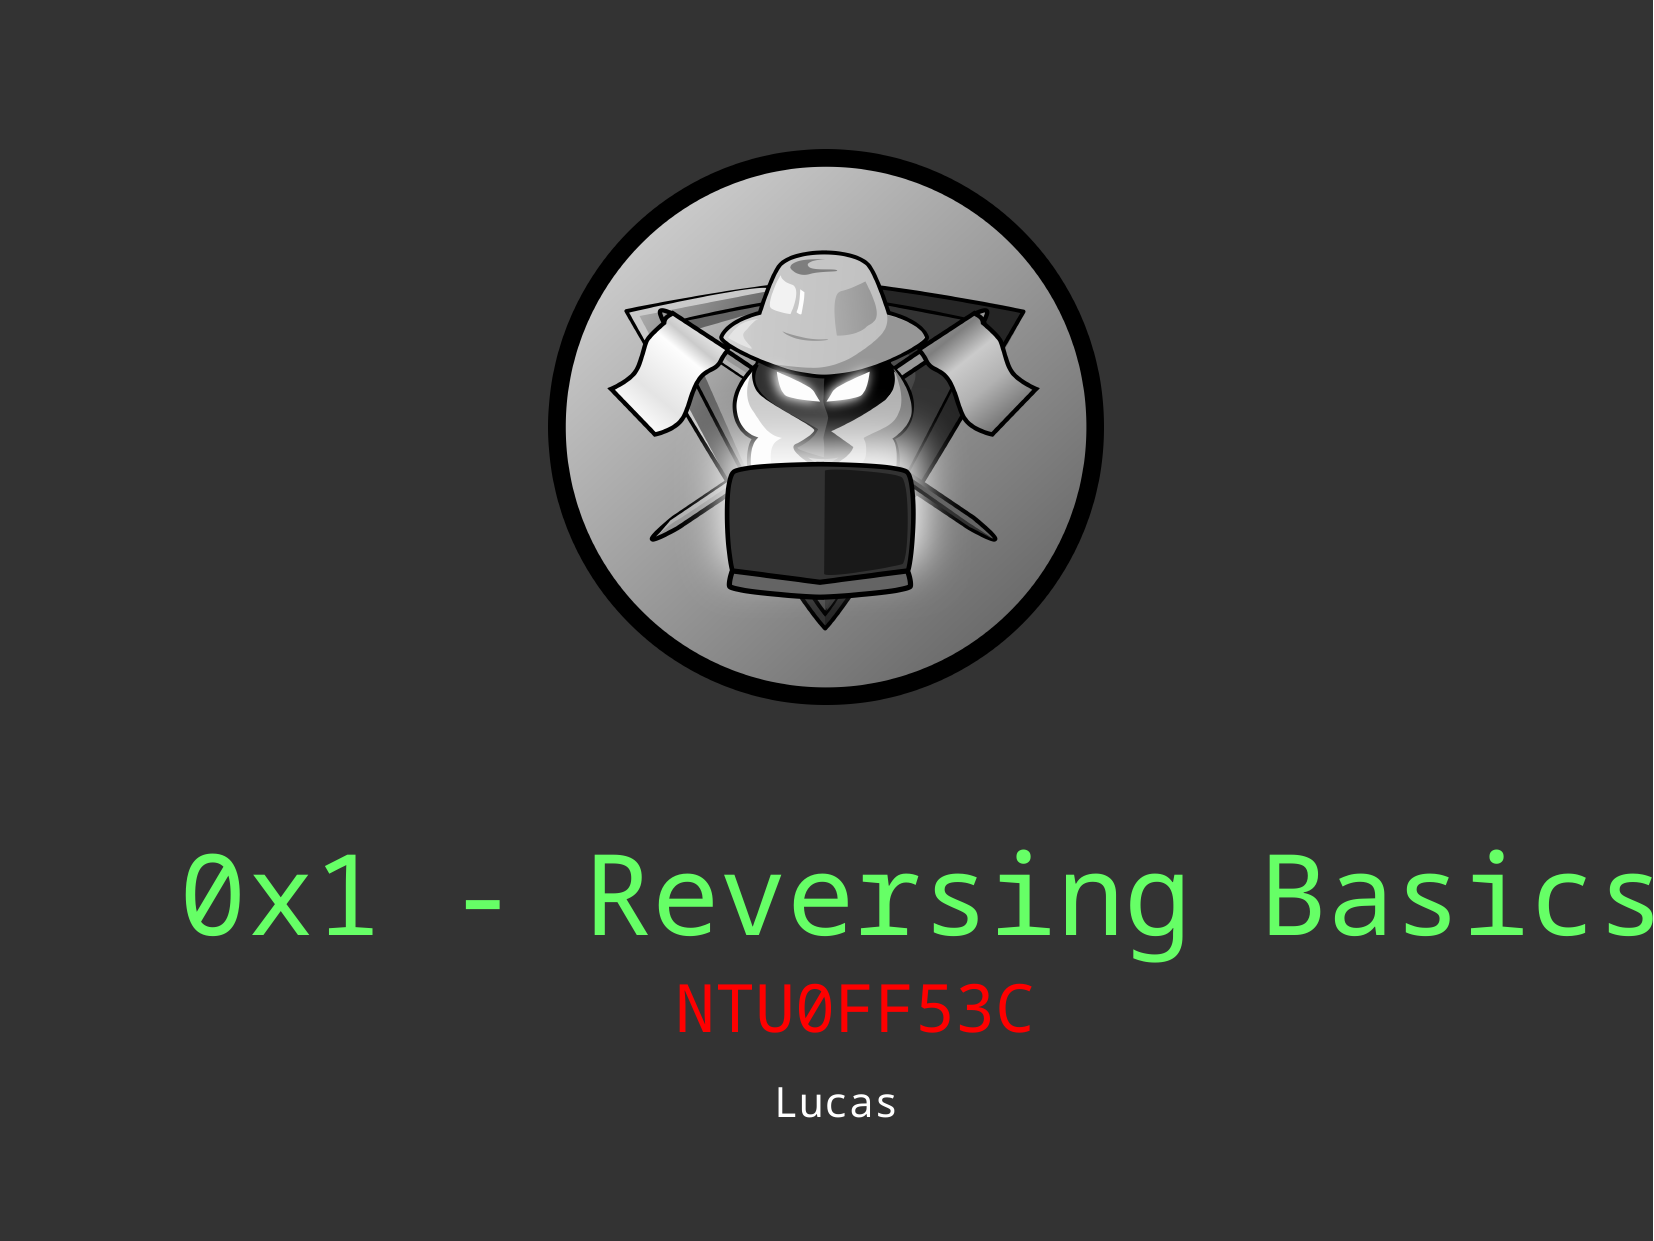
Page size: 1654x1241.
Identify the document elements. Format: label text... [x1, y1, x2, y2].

text_box NTU0FF53C [660, 953, 993, 1036]
text_box 0x1 - Reversing Basics [164, 654, 1489, 962]
picture [548, 149, 1104, 654]
text_box Lucas [759, 1065, 894, 1122]
